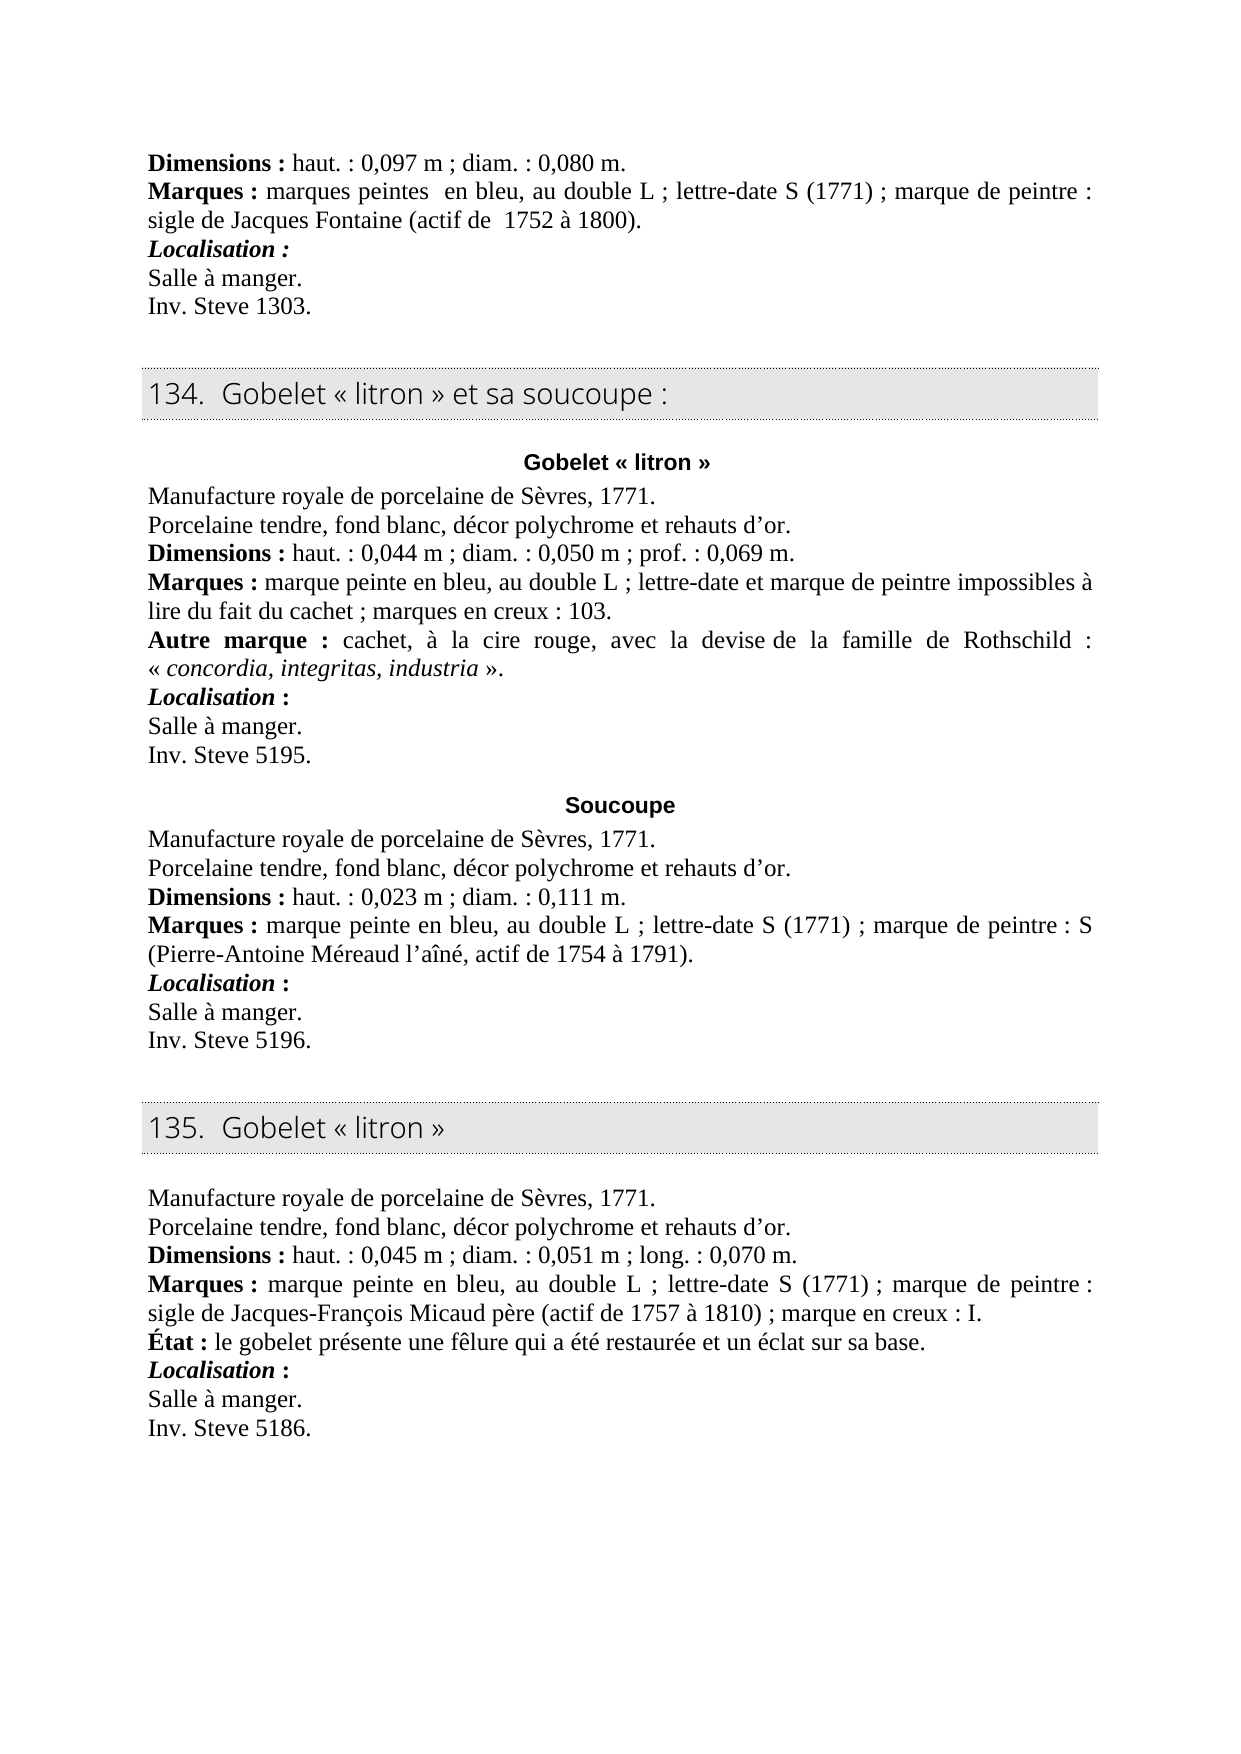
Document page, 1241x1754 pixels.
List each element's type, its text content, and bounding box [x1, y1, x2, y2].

text Inv. Steve 5186. [148, 1413, 1093, 1442]
text Salle à manger. [148, 997, 1093, 1026]
text Localisation : [148, 1355, 1093, 1384]
text Marques : marque peinte en bleu, au double L ; lettre-date S (1771) ; marque de peintre : sigle de Jacques-François Micaud père (actif de 1757 à 1810) ; marque en creux : I. [148, 1269, 1093, 1327]
text Manufacture royale de porcelaine de Sèvres, 1771. [148, 1183, 1093, 1212]
text Salle à manger. [148, 711, 1093, 740]
subtitle Gobelet « litron » [142, 1102, 1098, 1153]
text Inv. Steve 5195. [148, 740, 1093, 768]
text Localisation : [148, 682, 1093, 711]
text Localisation : [148, 968, 1093, 997]
text Inv. Steve 1303. [148, 291, 1093, 320]
text Marques : marque peinte en bleu, au double L ; lettre-date S (1771) ; marque de peintre : S (Pierre-Antoine Méreaud l’aîné, actif de 1754 à 1791). [148, 911, 1093, 968]
text Salle à manger. [148, 263, 1093, 291]
text Localisation : [148, 234, 1093, 263]
text Dimensions : haut. : 0,045 m ; diam. : 0,051 m ; long. : 0,070 m. [148, 1240, 1093, 1269]
text Porcelaine tendre, fond blanc, décor polychrome et rehauts d’or. [148, 853, 1093, 882]
text Salle à manger. [148, 1384, 1093, 1413]
text Marques : marques peintes en bleu, au double L ; lettre-date S (1771) ; marque de peintre : sigle de Jacques Fontaine (actif de 1752 à 1800). [148, 176, 1093, 234]
text Dimensions : haut. : 0,023 m ; diam. : 0,111 m. [148, 882, 1093, 911]
subtitle Gobelet « litron » [148, 449, 1093, 475]
subtitle Soucoupe [148, 792, 1093, 818]
text Autre marque : cachet, à la cire rouge, avec la devise de la famille de Rothschild : « concordia, integritas, industria ». [148, 625, 1093, 682]
text Porcelaine tendre, fond blanc, décor polychrome et rehauts d’or. [148, 1212, 1093, 1240]
subtitle Gobelet « litron » et sa soucoupe : [142, 367, 1098, 419]
text Manufacture royale de porcelaine de Sèvres, 1771. [148, 481, 1093, 510]
text Inv. Steve 5196. [148, 1026, 1093, 1054]
text État : le gobelet présente une fêlure qui a été restaurée et un éclat sur sa base. [148, 1327, 1093, 1355]
text Manufacture royale de porcelaine de Sèvres, 1771. [148, 824, 1093, 853]
text Dimensions : haut. : 0,097 m ; diam. : 0,080 m. [148, 148, 1093, 176]
text Dimensions : haut. : 0,044 m ; diam. : 0,050 m ; prof. : 0,069 m. [148, 538, 1093, 567]
text Marques : marque peinte en bleu, au double L ; lettre-date et marque de peintre impossibles à lire du fait du cachet ; marques en creux : 103. [148, 567, 1093, 625]
text Porcelaine tendre, fond blanc, décor polychrome et rehauts d’or. [148, 510, 1093, 538]
